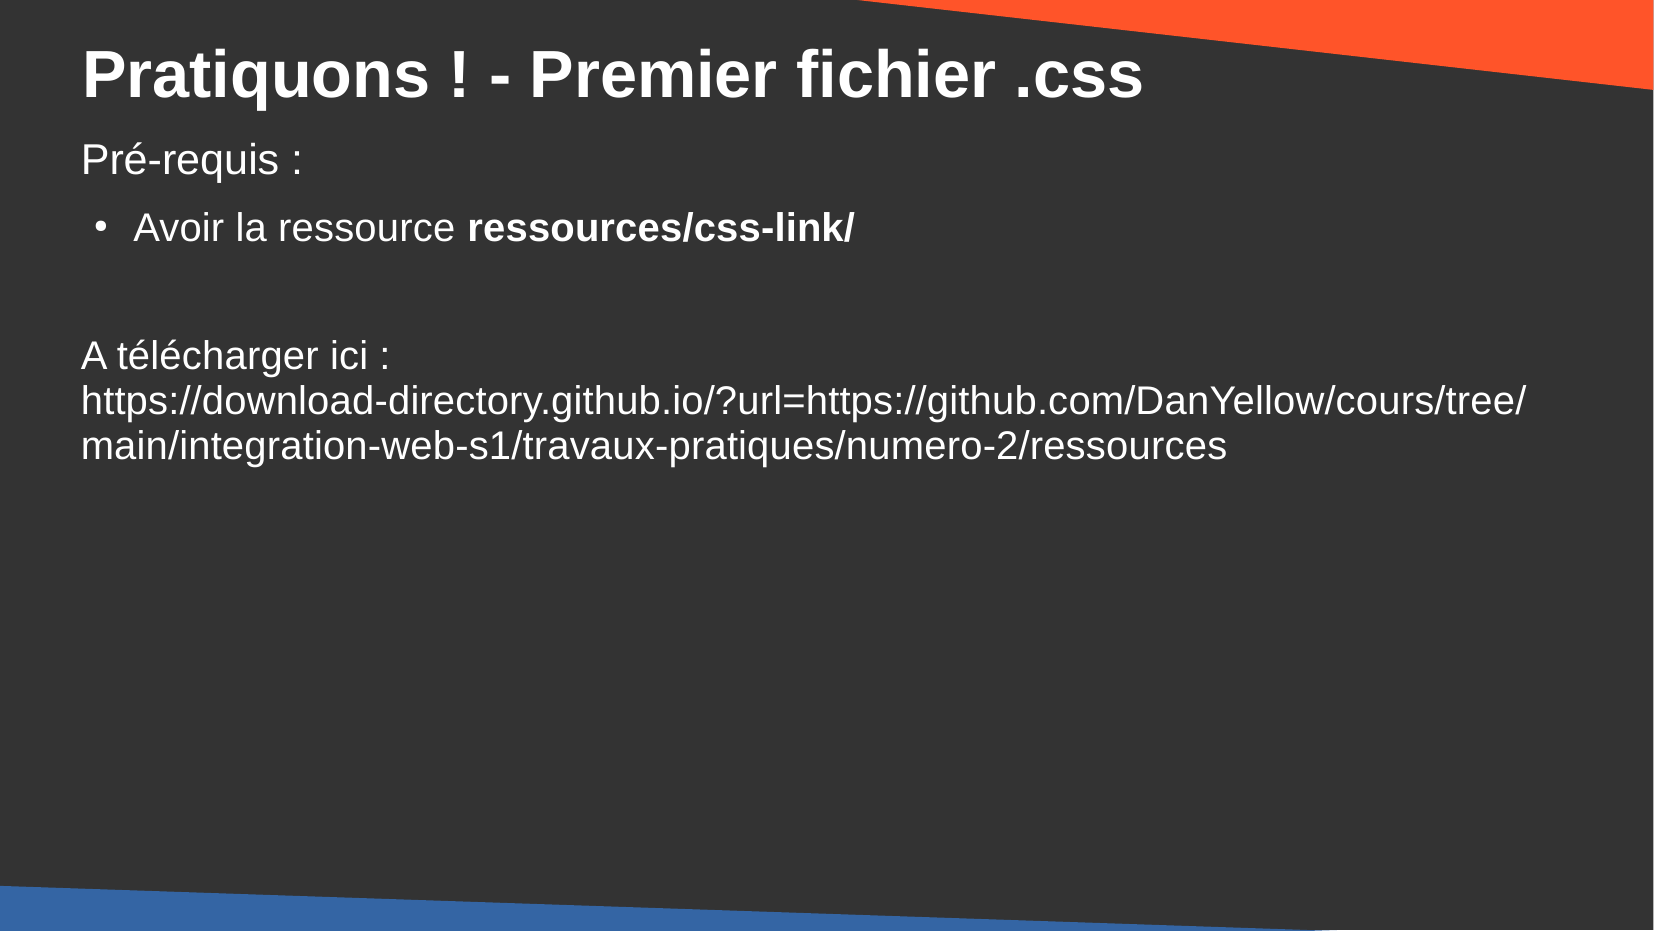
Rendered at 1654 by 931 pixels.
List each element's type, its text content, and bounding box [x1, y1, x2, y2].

title Pratiquons ! - Premier fichier .css [82, 37, 1571, 114]
text_box [857, 0, 1654, 90]
text_box [0, 885, 1337, 931]
list Pré-requis : Avoir la ressource ressources/css-link/ A télécharger ici : https://download-directory.github.io/?url=https://github.com/DanYellow/cours/tree/main/integration-web-s1/travaux-pratiques/numero-2/ressources [80, 135, 1620, 473]
